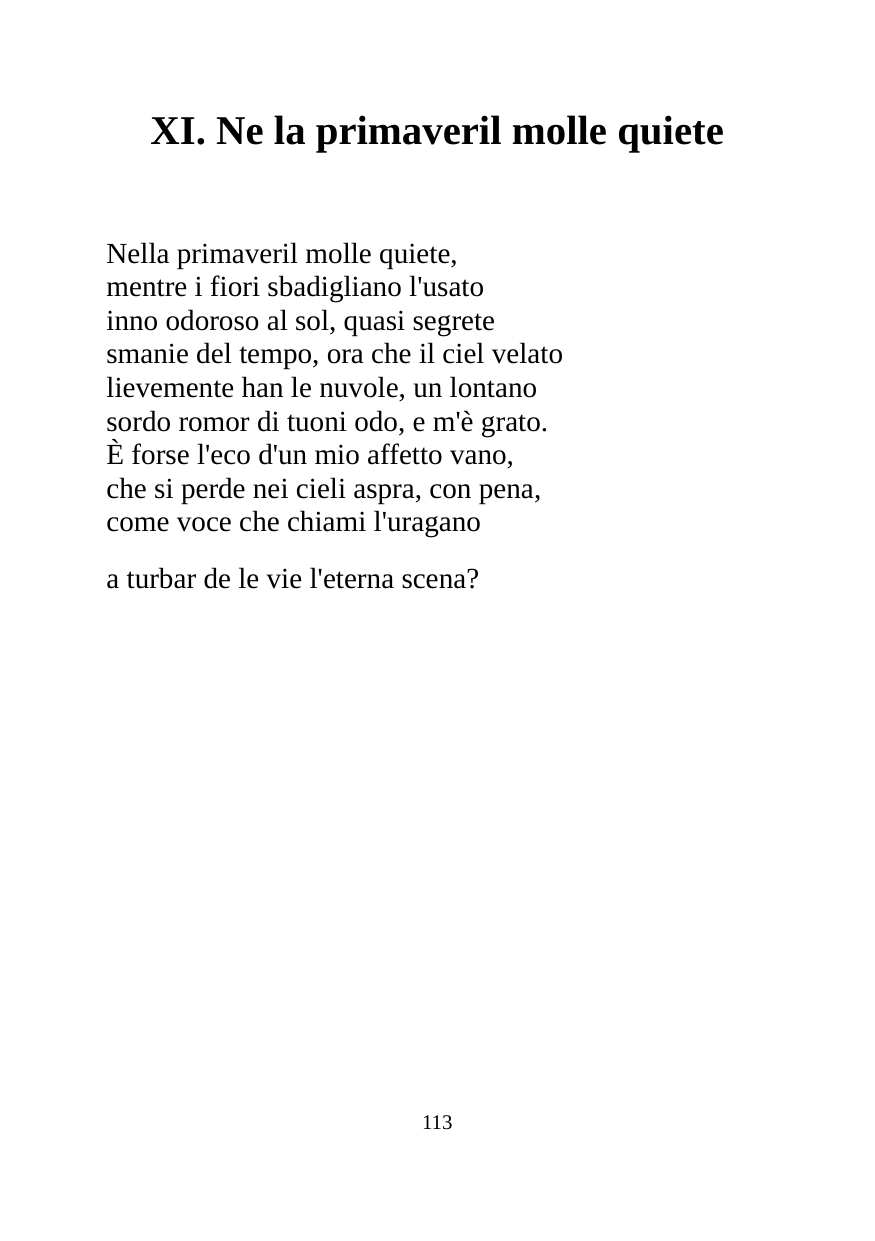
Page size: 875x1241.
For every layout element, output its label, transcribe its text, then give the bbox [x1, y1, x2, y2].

text smanie del tempo, ora che il ciel velato [106, 337, 768, 370]
text lievemente han le nuvole, un lontano [106, 370, 768, 404]
text È forse l'eco d'un mio affetto vano, [106, 437, 768, 471]
text che si perde nei cieli aspra, con pena, [106, 471, 768, 504]
text come voce che chiami l'uragano [106, 504, 768, 538]
text Nella primaveril molle quiete, [106, 236, 768, 269]
text a turbar de le vie l'eterna scena? [106, 561, 768, 595]
subtitle XI. Ne la primaveril molle quiete [106, 106, 768, 153]
text sordo romor di tuoni odo, e m'è grato. [106, 404, 768, 437]
text mentre i fiori sbadigliano l'usato [106, 269, 768, 303]
text inno odoroso al sol, quasi segrete [106, 303, 768, 337]
